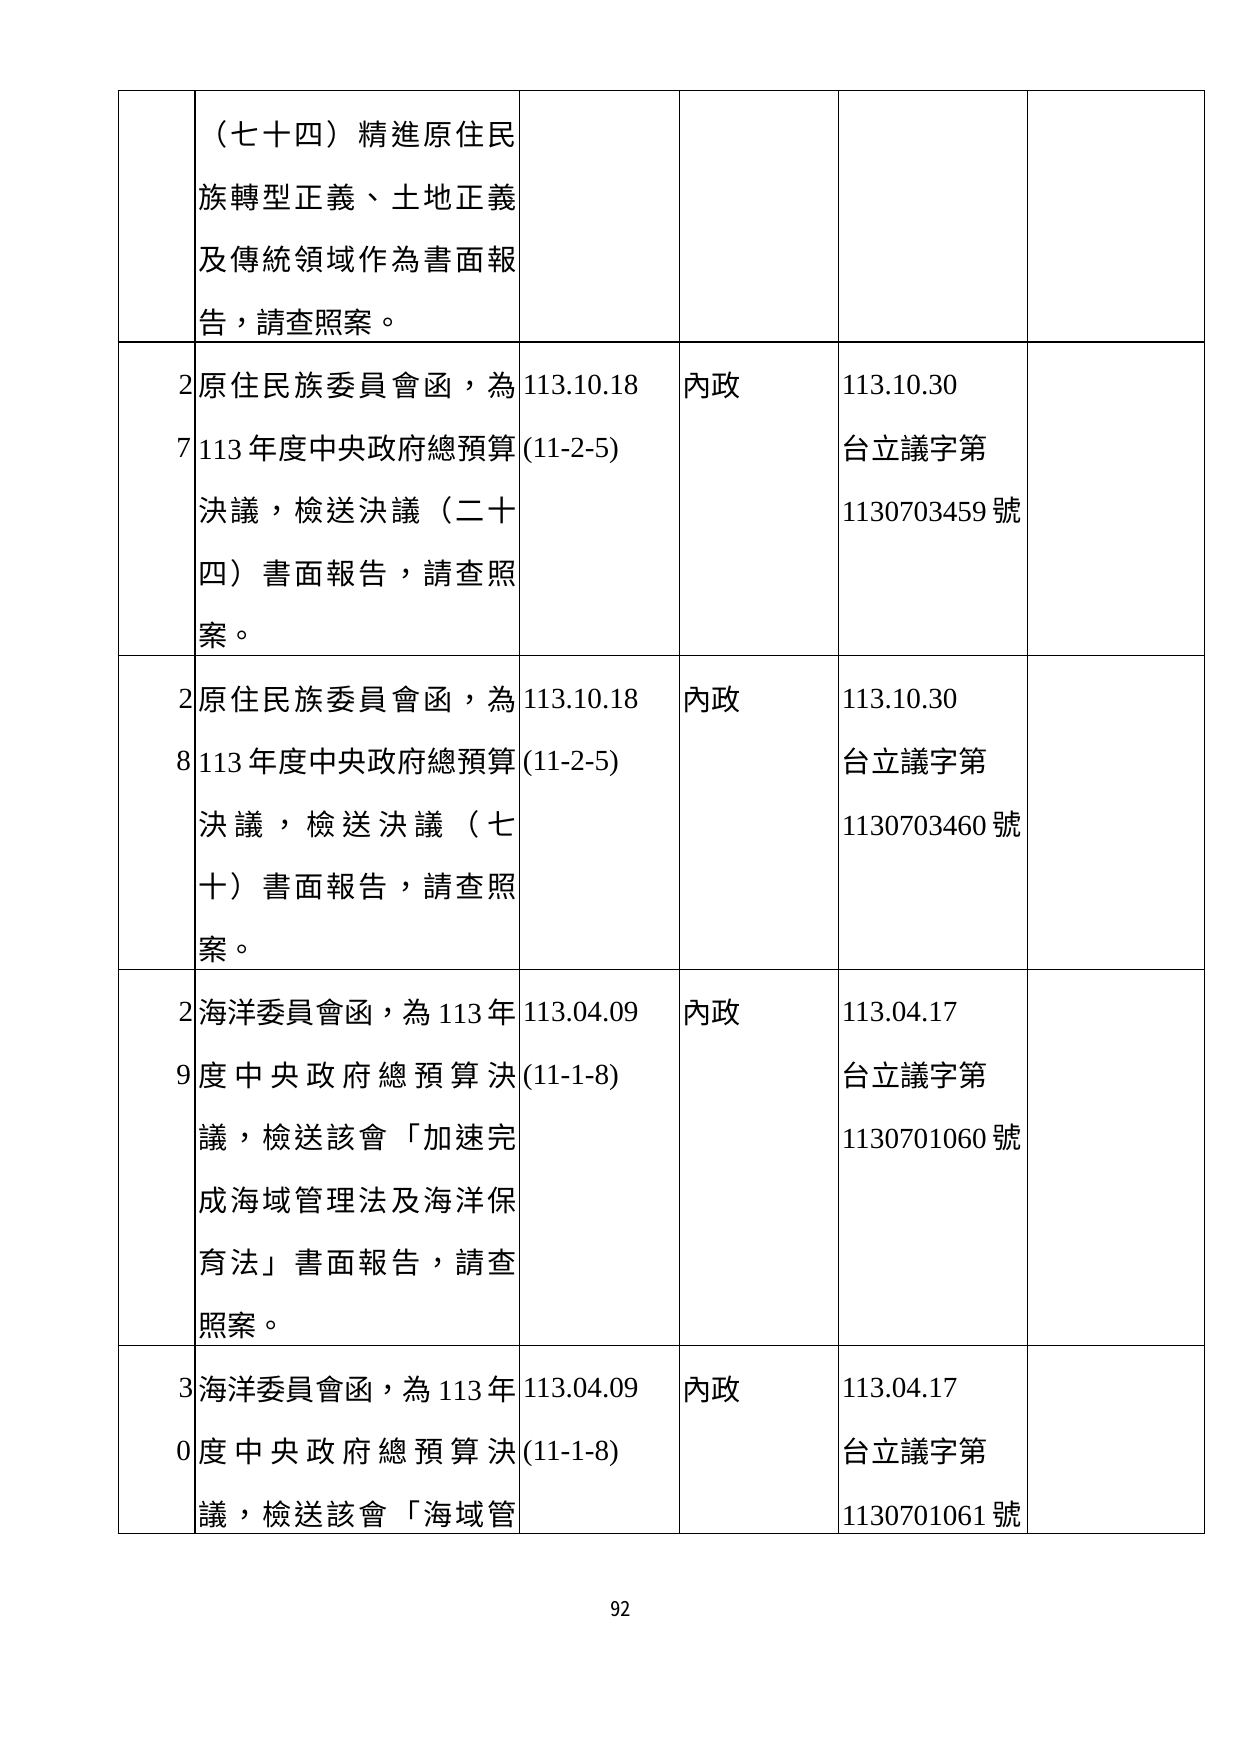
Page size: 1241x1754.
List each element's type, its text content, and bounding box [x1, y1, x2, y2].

table_cell 原住民族委員會函，為113年度中央政府總預算決議，檢送決議（七十）書面報告，請查照案。 [196, 656, 519, 968]
table_cell 內政 [680, 343, 838, 655]
table_cell 113.10.30 台立議字第1130703460號 [839, 656, 1027, 968]
table_cell 113.04.17 台立議字第1130701061號 [839, 1346, 1027, 1533]
table_cell 原住民族委員會函，為113年度中央政府總預算決議，檢送決議（二十四）書面報告，請查照案。 [196, 343, 519, 655]
table_cell 113.10.18 (11-2-5) [520, 343, 679, 655]
table_cell 海洋委員會函，為113年度中央政府總預算決議，檢送該會「海域管 [196, 1346, 519, 1533]
table_cell [119, 91, 194, 341]
table_cell 海洋委員會函，為113年度中央政府總預算決議，檢送該會「加速完成海域管理法及海洋保育法」書面報告，請查照案。 [196, 970, 519, 1344]
table_cell 內政 [680, 656, 838, 968]
table_cell [1028, 91, 1204, 341]
table_cell 113.10.18 (11-2-5) [520, 656, 679, 968]
table_cell 113.10.30 台立議字第1130703459號 [839, 343, 1027, 655]
table_cell [680, 91, 838, 341]
table_cell 內政 [680, 1346, 838, 1533]
table_cell [520, 91, 679, 341]
table_cell [119, 343, 194, 655]
table_cell [1028, 970, 1204, 1344]
table_cell [839, 91, 1027, 341]
table_cell 113.04.09 (11-1-8) [520, 1346, 679, 1533]
table_cell （七十四）精進原住民族轉型正義、土地正義及傳統領域作為書面報告，請查照案。 [196, 91, 519, 341]
table_cell [1028, 656, 1204, 968]
table_cell [119, 970, 194, 1344]
table_cell 113.04.09 (11-1-8) [520, 970, 679, 1344]
table_cell [119, 1346, 194, 1533]
table_cell [1028, 1346, 1204, 1533]
table_cell [119, 656, 194, 968]
table_cell 內政 [680, 970, 838, 1344]
table_cell [1028, 343, 1204, 655]
table_cell 113.04.17 台立議字第1130701060號 [839, 970, 1027, 1344]
